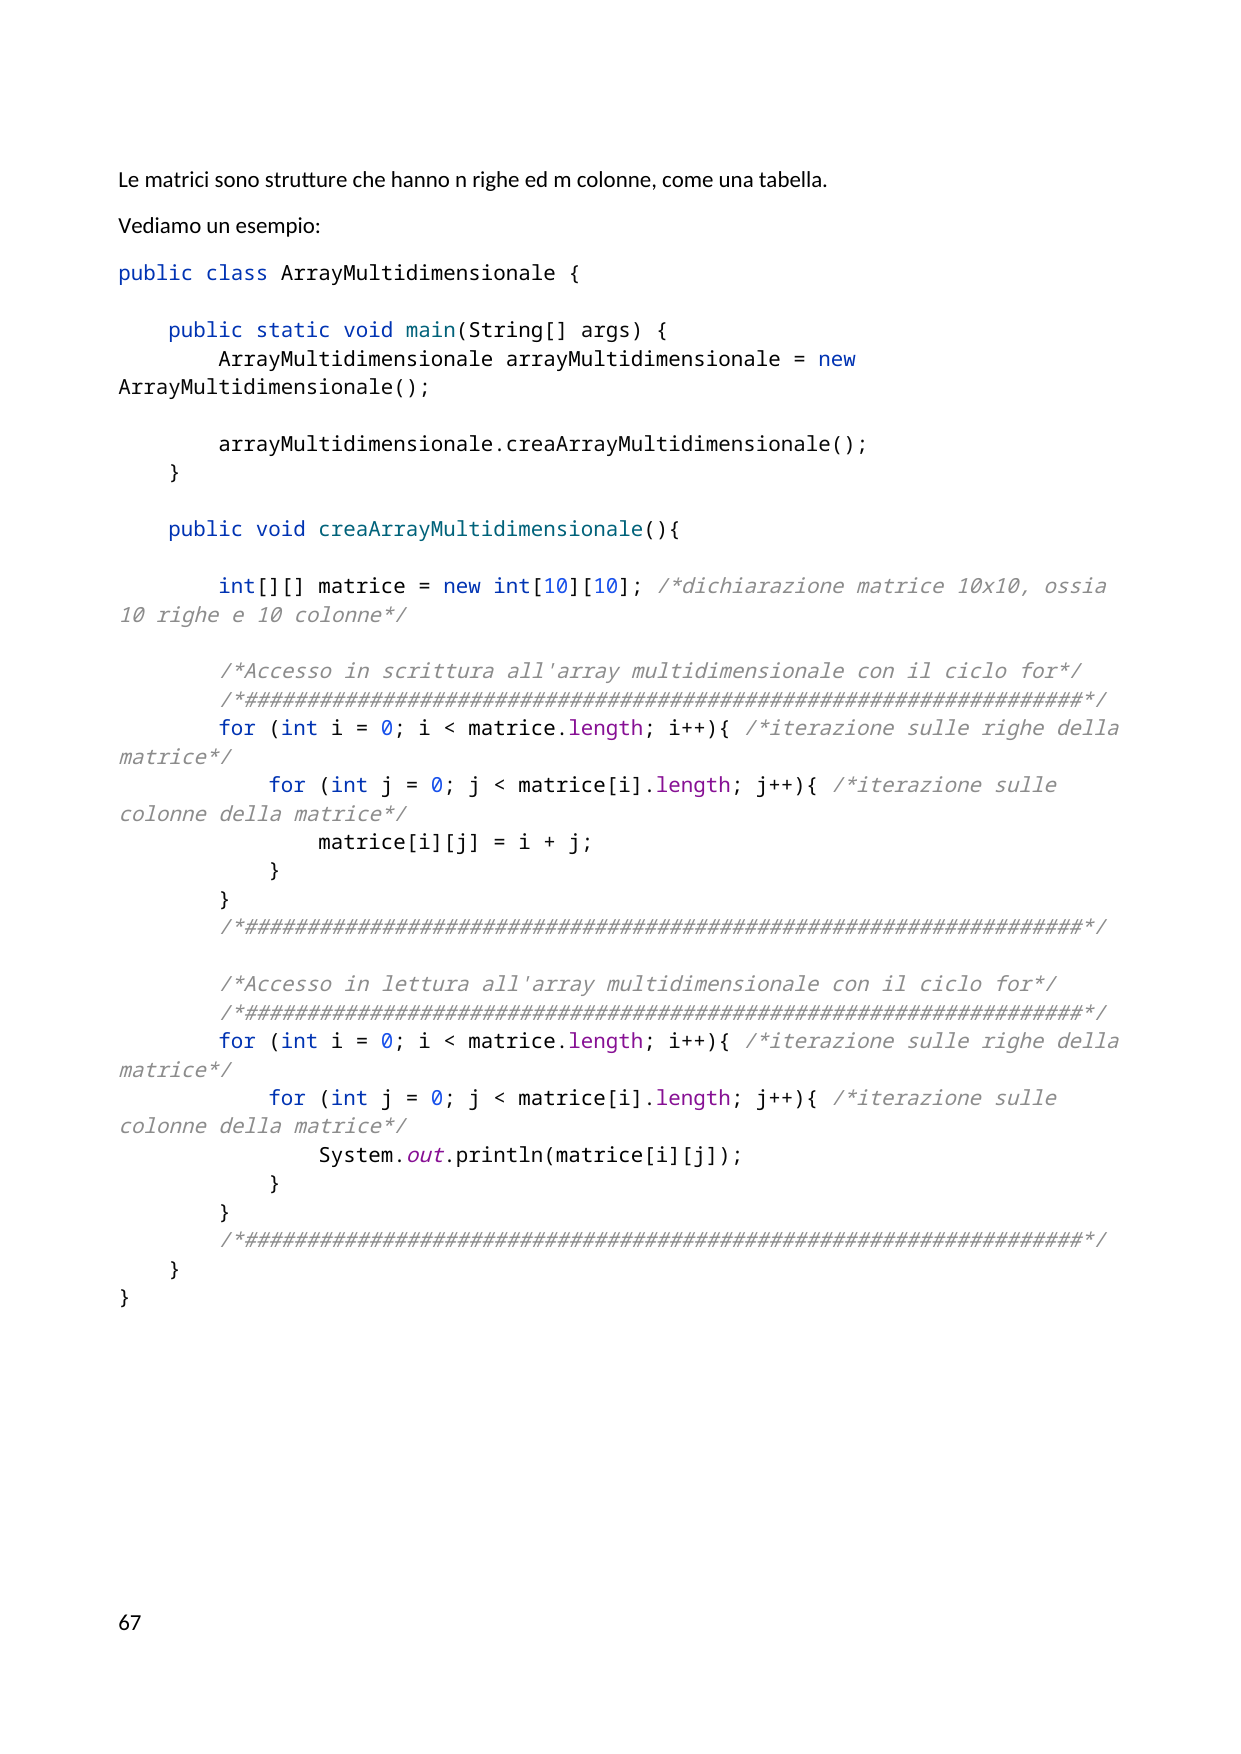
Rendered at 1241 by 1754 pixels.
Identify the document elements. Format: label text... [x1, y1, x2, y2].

text Le matrici sono strutture che hanno n righe ed m colonne, come una tabella. [118, 165, 1122, 193]
text Vediamo un esempio: [118, 212, 1122, 240]
text public class ArrayMultidimensionale { public static void main(String[] args) { ArrayMultidimensionale arrayMultidimensionale = new ArrayMultidimensionale(); arrayMultidimensionale.creaArrayMultidimensionale(); } public void creaArrayMultidimensionale(){ int[][] matrice = new int[10][10]; /*dichiarazione matrice 10x10, ossia 10 righe e 10 colonne*/ /*Accesso in scrittura all'array multidimensionale con il ciclo for*/ /*###################################################################*/ for (int i = 0; i < matrice.length; i++){ /*iterazione sulle righe della matrice*/ for (int j = 0; j < matrice[i].length; j++){ /*iterazione sulle colonne della matrice*/ matrice[i][j] = i + j; } } /*###################################################################*/ /*Accesso in lettura all'array multidimensionale con il ciclo for*/ /*###################################################################*/ for (int i = 0; i < matrice.length; i++){ /*iterazione sulle righe della matrice*/ for (int j = 0; j < matrice[i].length; j++){ /*iterazione sulle colonne della matrice*/ System.out.println(matrice[i][j]); } } /*###################################################################*/ } } [118, 258, 1122, 1311]
